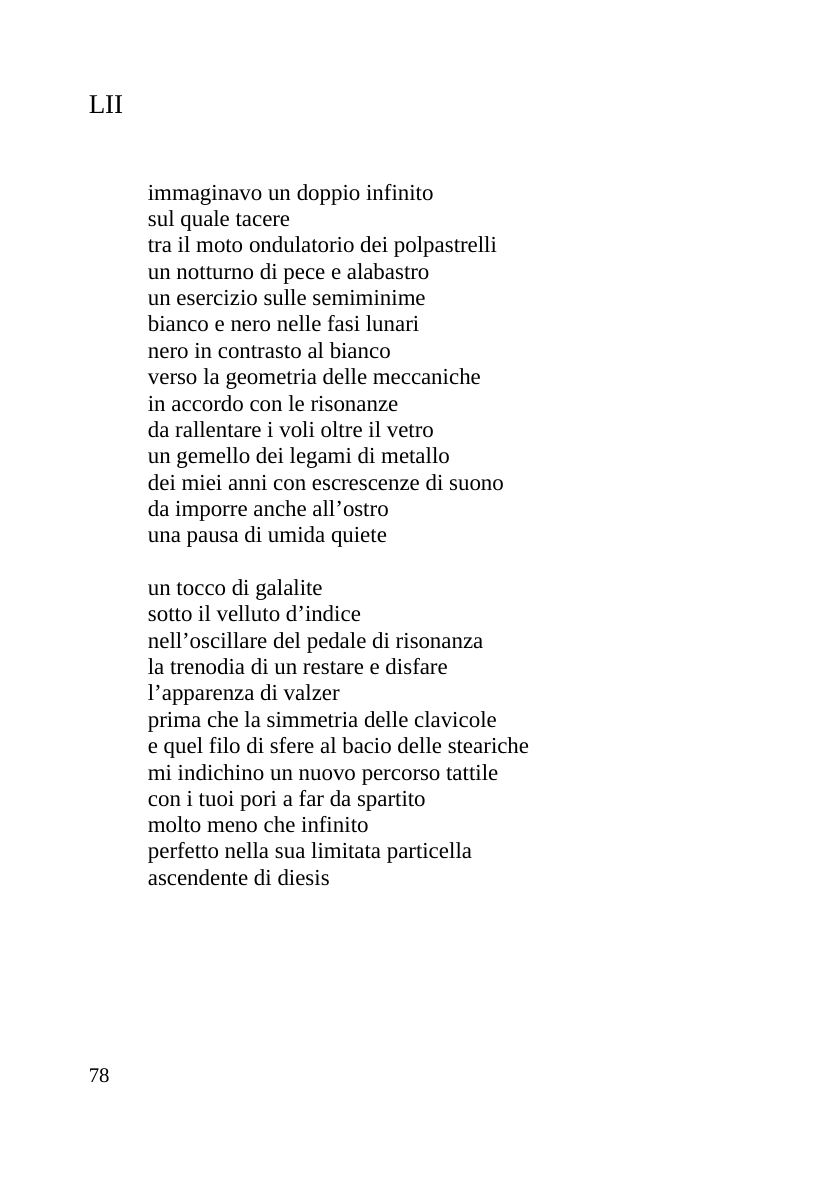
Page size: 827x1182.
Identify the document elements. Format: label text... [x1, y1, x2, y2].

text e quel filo di sfere al bacio delle steariche [148, 732, 738, 758]
text sul quale tacere [148, 205, 738, 231]
text la trenodia di un restare e disfare [148, 653, 738, 679]
text in accordo con le risonanze [148, 389, 738, 416]
text prima che la simmetria delle clavicole [148, 706, 738, 732]
text immaginavo un doppio infinito [148, 179, 738, 205]
text sotto il velluto d’indice [148, 600, 738, 627]
text verso la geometria delle meccaniche [148, 363, 738, 389]
text LII [88, 88, 738, 120]
text bianco e nero nelle fasi lunari [148, 311, 738, 337]
text nell’oscillare del pedale di risonanza [148, 627, 738, 653]
text tra il moto ondulatorio dei polpastrelli [148, 231, 738, 258]
text perfetto nella sua limitata particella [148, 838, 738, 864]
text ascendente di diesis [148, 864, 738, 890]
text mi indichino un nuovo percorso tattile [148, 758, 738, 785]
text con i tuoi pori a far da spartito [148, 785, 738, 811]
text una pausa di umida quiete [148, 521, 738, 548]
text da rallentare i voli oltre il vetro [148, 416, 738, 442]
text un notturno di pece e alabastro [148, 258, 738, 284]
text l’apparenza di valzer [148, 679, 738, 706]
text un esercizio sulle semiminime [148, 284, 738, 311]
text nero in contrasto al bianco [148, 337, 738, 363]
text molto meno che infinito [148, 811, 738, 838]
text da imporre anche all’ostro [148, 495, 738, 521]
text un tocco di galalite [148, 574, 738, 600]
text un gemello dei legami di metallo [148, 442, 738, 469]
text dei miei anni con escrescenze di suono [148, 469, 738, 495]
